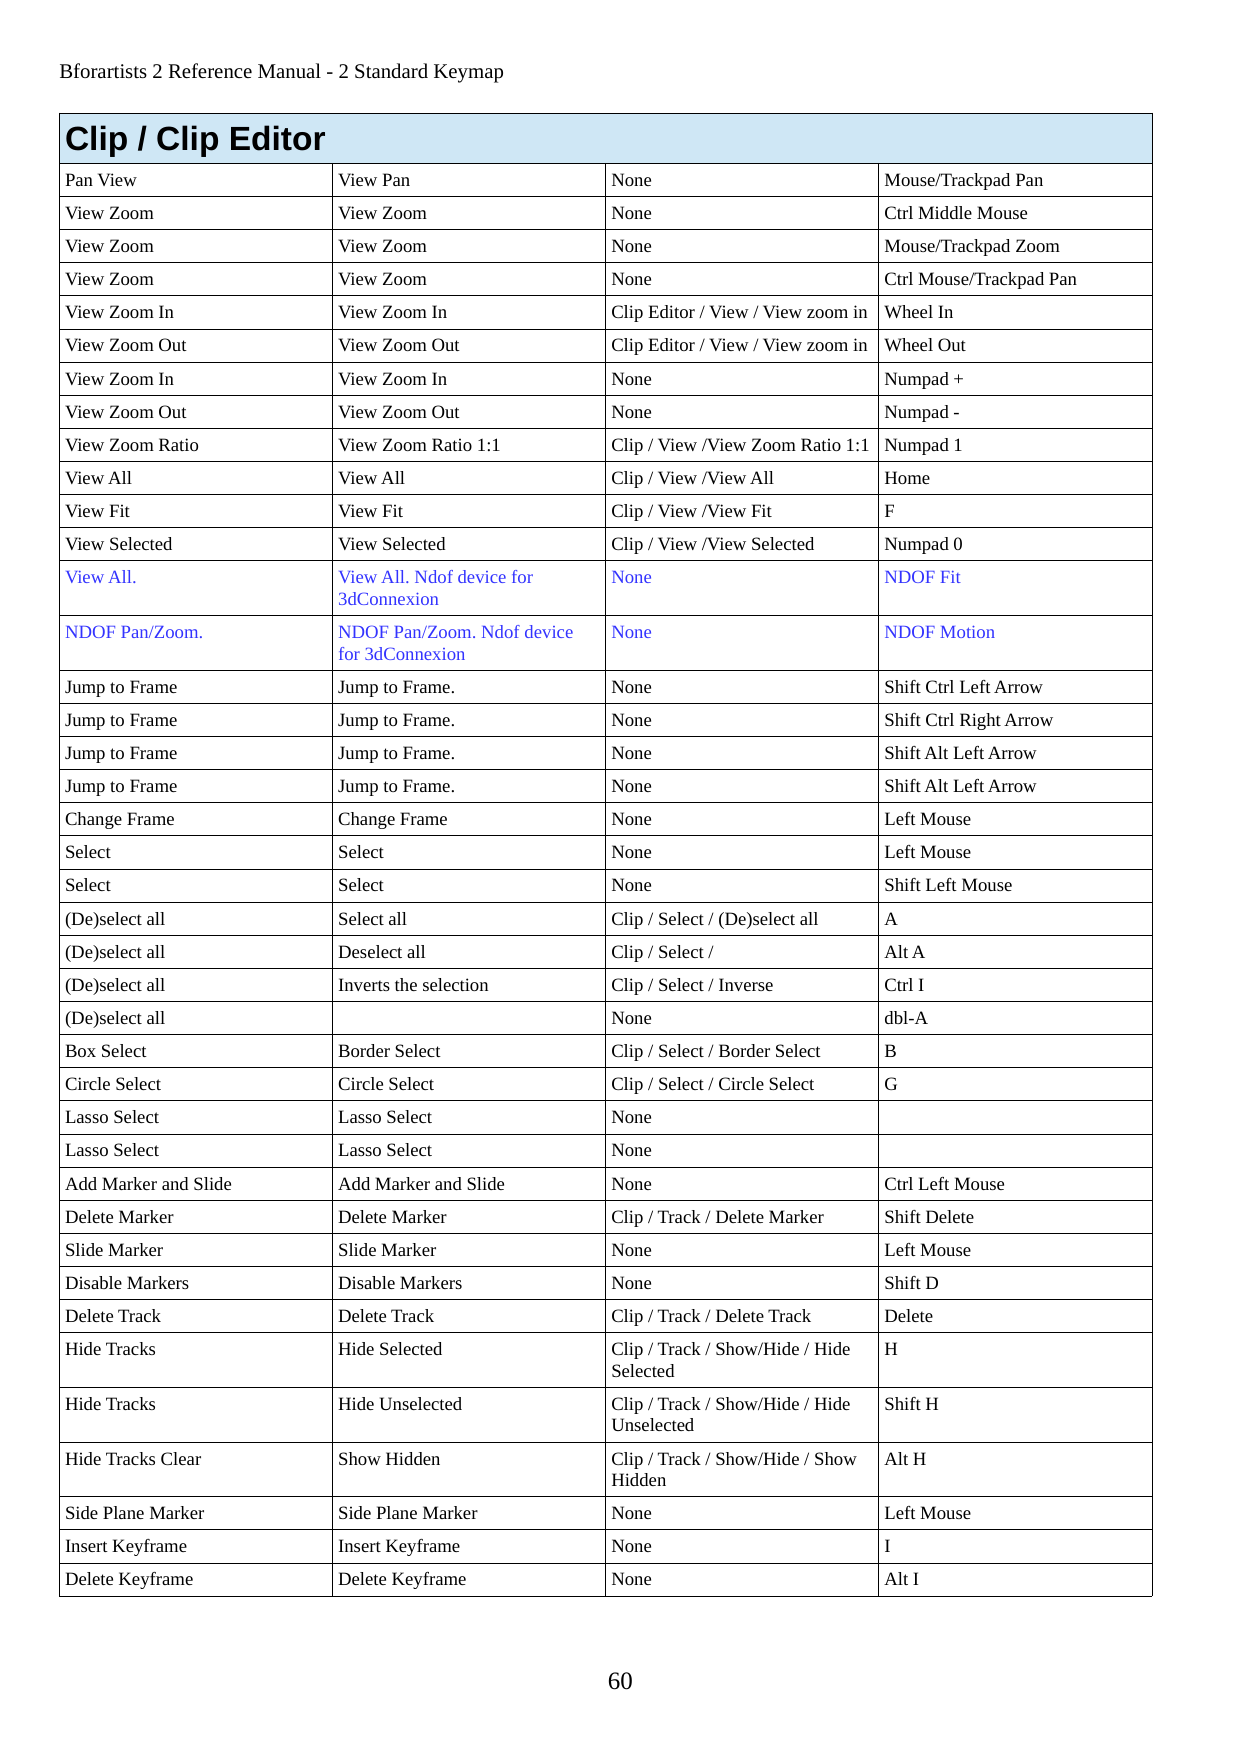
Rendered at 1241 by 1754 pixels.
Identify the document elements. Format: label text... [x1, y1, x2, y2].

table_cell Clip / Track / Show/Hide / Show Hidden [606, 1443, 878, 1496]
table_cell (De)select all [60, 936, 332, 968]
table_cell Select [333, 870, 605, 902]
table_cell None [606, 263, 878, 295]
table_cell Jump to Frame. [333, 737, 605, 769]
table_cell Wheel In [879, 296, 1152, 328]
table_cell Wheel Out [879, 330, 1152, 362]
table_cell None [606, 1564, 878, 1596]
table_cell Jump to Frame [60, 704, 332, 736]
table_cell None [606, 671, 878, 703]
table_cell [879, 1101, 1152, 1133]
table_cell Add Marker and Slide [60, 1168, 332, 1200]
table_cell Circle Select [60, 1068, 332, 1100]
table_cell Shift H [879, 1388, 1152, 1442]
table_cell Ctrl I [879, 969, 1152, 1001]
table_cell Hide Unselected [333, 1388, 605, 1442]
table_cell Border Select [333, 1035, 605, 1067]
table_cell Clip / Select / (De)select all [606, 903, 878, 935]
table_cell Jump to Frame. [333, 770, 605, 802]
table_cell Clip Editor / View / View zoom in [606, 330, 878, 362]
table_cell Mouse/Trackpad Pan [879, 164, 1152, 196]
table_cell Numpad 1 [879, 429, 1152, 461]
table_cell Left Mouse [879, 803, 1152, 835]
table_cell View Zoom Out [60, 330, 332, 362]
table_cell Select all [333, 903, 605, 935]
table_cell Numpad 0 [879, 528, 1152, 560]
table_cell Clip / Track / Delete Marker [606, 1201, 878, 1233]
table_cell View All [60, 462, 332, 494]
table_cell None [606, 396, 878, 428]
table_cell None [606, 1135, 878, 1167]
table_cell None [606, 704, 878, 736]
table_cell (De)select all [60, 969, 332, 1001]
table_cell None [606, 230, 878, 262]
table_cell Shift Left Mouse [879, 870, 1152, 902]
table_cell (De)select all [60, 903, 332, 935]
table_cell View Fit [333, 495, 605, 527]
table_cell (De)select all [60, 1002, 332, 1034]
table_cell View Zoom Ratio [60, 429, 332, 461]
table_cell Side Plane Marker [333, 1497, 605, 1529]
table_cell Hide Tracks Clear [60, 1443, 332, 1496]
table_cell None [606, 561, 878, 615]
table_cell None [606, 1002, 878, 1034]
table_cell Lasso Select [333, 1135, 605, 1167]
table_cell Left Mouse [879, 1497, 1152, 1529]
table_cell Jump to Frame. [333, 671, 605, 703]
table_cell Shift Alt Left Arrow [879, 737, 1152, 769]
table_cell A [879, 903, 1152, 935]
table_cell Clip / Select / Border Select [606, 1035, 878, 1067]
table_cell Slide Marker [60, 1234, 332, 1266]
table_cell None [606, 1168, 878, 1200]
table_cell Lasso Select [333, 1101, 605, 1133]
table_cell Home [879, 462, 1152, 494]
table_cell Clip / View /View Zoom Ratio 1:1 [606, 429, 878, 461]
table_cell None [606, 836, 878, 868]
table_cell Jump to Frame. [333, 704, 605, 736]
table_cell Left Mouse [879, 836, 1152, 868]
table_cell View Zoom [333, 230, 605, 262]
table_cell Clip / Select / Inverse [606, 969, 878, 1001]
table_cell View Zoom In [333, 363, 605, 395]
table_cell None [606, 803, 878, 835]
table_cell dbl-A [879, 1002, 1152, 1034]
table_cell Deselect all [333, 936, 605, 968]
table_cell Mouse/Trackpad Zoom [879, 230, 1152, 262]
table_cell Left Mouse [879, 1234, 1152, 1266]
table_cell Delete Marker [333, 1201, 605, 1233]
table_header Clip / Clip Editor [60, 114, 1152, 163]
table_cell Hide Selected [333, 1333, 605, 1387]
table_cell Delete Track [60, 1300, 332, 1332]
table_cell View All. Ndof device for 3dConnexion [333, 561, 605, 615]
table_cell G [879, 1068, 1152, 1100]
table_cell None [606, 737, 878, 769]
table_cell None [606, 363, 878, 395]
table_cell Numpad + [879, 363, 1152, 395]
table_cell View Zoom Out [333, 396, 605, 428]
table_cell Select [333, 836, 605, 868]
table_cell Change Frame [333, 803, 605, 835]
table_cell Delete Track [333, 1300, 605, 1332]
table_cell View Pan [333, 164, 605, 196]
table_cell NDOF Pan/Zoom. Ndof device for 3dConnexion [333, 616, 605, 670]
table_cell Box Select [60, 1035, 332, 1067]
table_cell Numpad - [879, 396, 1152, 428]
table_cell View Zoom Out [333, 330, 605, 362]
table_cell Shift Ctrl Right Arrow [879, 704, 1152, 736]
table_cell View Zoom [333, 263, 605, 295]
table_cell Ctrl Left Mouse [879, 1168, 1152, 1200]
table_cell View Fit [60, 495, 332, 527]
table_cell Clip / View /View All [606, 462, 878, 494]
table_cell View Zoom [333, 197, 605, 229]
table_cell Jump to Frame [60, 770, 332, 802]
table_cell View All [333, 462, 605, 494]
table_cell Hide Tracks [60, 1388, 332, 1442]
table_cell None [606, 770, 878, 802]
table_cell H [879, 1333, 1152, 1387]
table_cell Side Plane Marker [60, 1497, 332, 1529]
table_cell View Selected [333, 528, 605, 560]
table_cell None [606, 1234, 878, 1266]
table_cell Select [60, 836, 332, 868]
table_cell [333, 1002, 605, 1034]
table_cell Clip / Track / Show/Hide / Hide Unselected [606, 1388, 878, 1442]
table_cell Clip Editor / View / View zoom in [606, 296, 878, 328]
table_cell None [606, 1530, 878, 1562]
table_cell I [879, 1530, 1152, 1562]
table_cell Alt H [879, 1443, 1152, 1496]
table_cell View Zoom In [60, 296, 332, 328]
table_cell View Zoom Out [60, 396, 332, 428]
table_cell Ctrl Mouse/Trackpad Pan [879, 263, 1152, 295]
table_cell Ctrl Middle Mouse [879, 197, 1152, 229]
table_cell Jump to Frame [60, 671, 332, 703]
table_cell Hide Tracks [60, 1333, 332, 1387]
table_cell Shift Delete [879, 1201, 1152, 1233]
table_cell Clip / Track / Show/Hide / Hide Selected [606, 1333, 878, 1387]
table_cell View All. [60, 561, 332, 615]
table_cell Clip / Select / [606, 936, 878, 968]
table_cell F [879, 495, 1152, 527]
table_cell Disable Markers [60, 1267, 332, 1299]
table_cell NDOF Motion [879, 616, 1152, 670]
table_cell Disable Markers [333, 1267, 605, 1299]
table_cell Clip / Select / Circle Select [606, 1068, 878, 1100]
table_cell View Zoom In [333, 296, 605, 328]
table_cell Clip / Track / Delete Track [606, 1300, 878, 1332]
table_cell None [606, 197, 878, 229]
table_cell None [606, 1497, 878, 1529]
table_cell None [606, 1267, 878, 1299]
table_cell Insert Keyframe [333, 1530, 605, 1562]
table_cell Delete Keyframe [60, 1564, 332, 1596]
table_cell Clip / View /View Fit [606, 495, 878, 527]
table_cell Lasso Select [60, 1101, 332, 1133]
table_cell View Zoom [60, 197, 332, 229]
table_cell Delete Marker [60, 1201, 332, 1233]
table_cell Slide Marker [333, 1234, 605, 1266]
table_cell Pan View [60, 164, 332, 196]
table_cell Inverts the selection [333, 969, 605, 1001]
table_cell Delete [879, 1300, 1152, 1332]
table_cell Jump to Frame [60, 737, 332, 769]
table_cell Circle Select [333, 1068, 605, 1100]
table_cell [879, 1135, 1152, 1167]
table_cell None [606, 1101, 878, 1133]
table_cell Shift Ctrl Left Arrow [879, 671, 1152, 703]
table_cell None [606, 870, 878, 902]
table_cell Clip / View /View Selected [606, 528, 878, 560]
table_cell NDOF Fit [879, 561, 1152, 615]
table_cell B [879, 1035, 1152, 1067]
table_cell View Zoom [60, 263, 332, 295]
table_cell Shift D [879, 1267, 1152, 1299]
table_cell View Zoom [60, 230, 332, 262]
table_cell Alt I [879, 1564, 1152, 1596]
table_cell None [606, 616, 878, 670]
table_cell View Zoom Ratio 1:1 [333, 429, 605, 461]
table_cell Shift Alt Left Arrow [879, 770, 1152, 802]
table_cell Add Marker and Slide [333, 1168, 605, 1200]
table_cell Alt A [879, 936, 1152, 968]
table_cell View Zoom In [60, 363, 332, 395]
table_cell Insert Keyframe [60, 1530, 332, 1562]
table_cell None [606, 164, 878, 196]
table_cell View Selected [60, 528, 332, 560]
table_cell Show Hidden [333, 1443, 605, 1496]
table_cell Delete Keyframe [333, 1564, 605, 1596]
table_cell NDOF Pan/Zoom. [60, 616, 332, 670]
table_cell Change Frame [60, 803, 332, 835]
table_cell Select [60, 870, 332, 902]
table_cell Lasso Select [60, 1135, 332, 1167]
